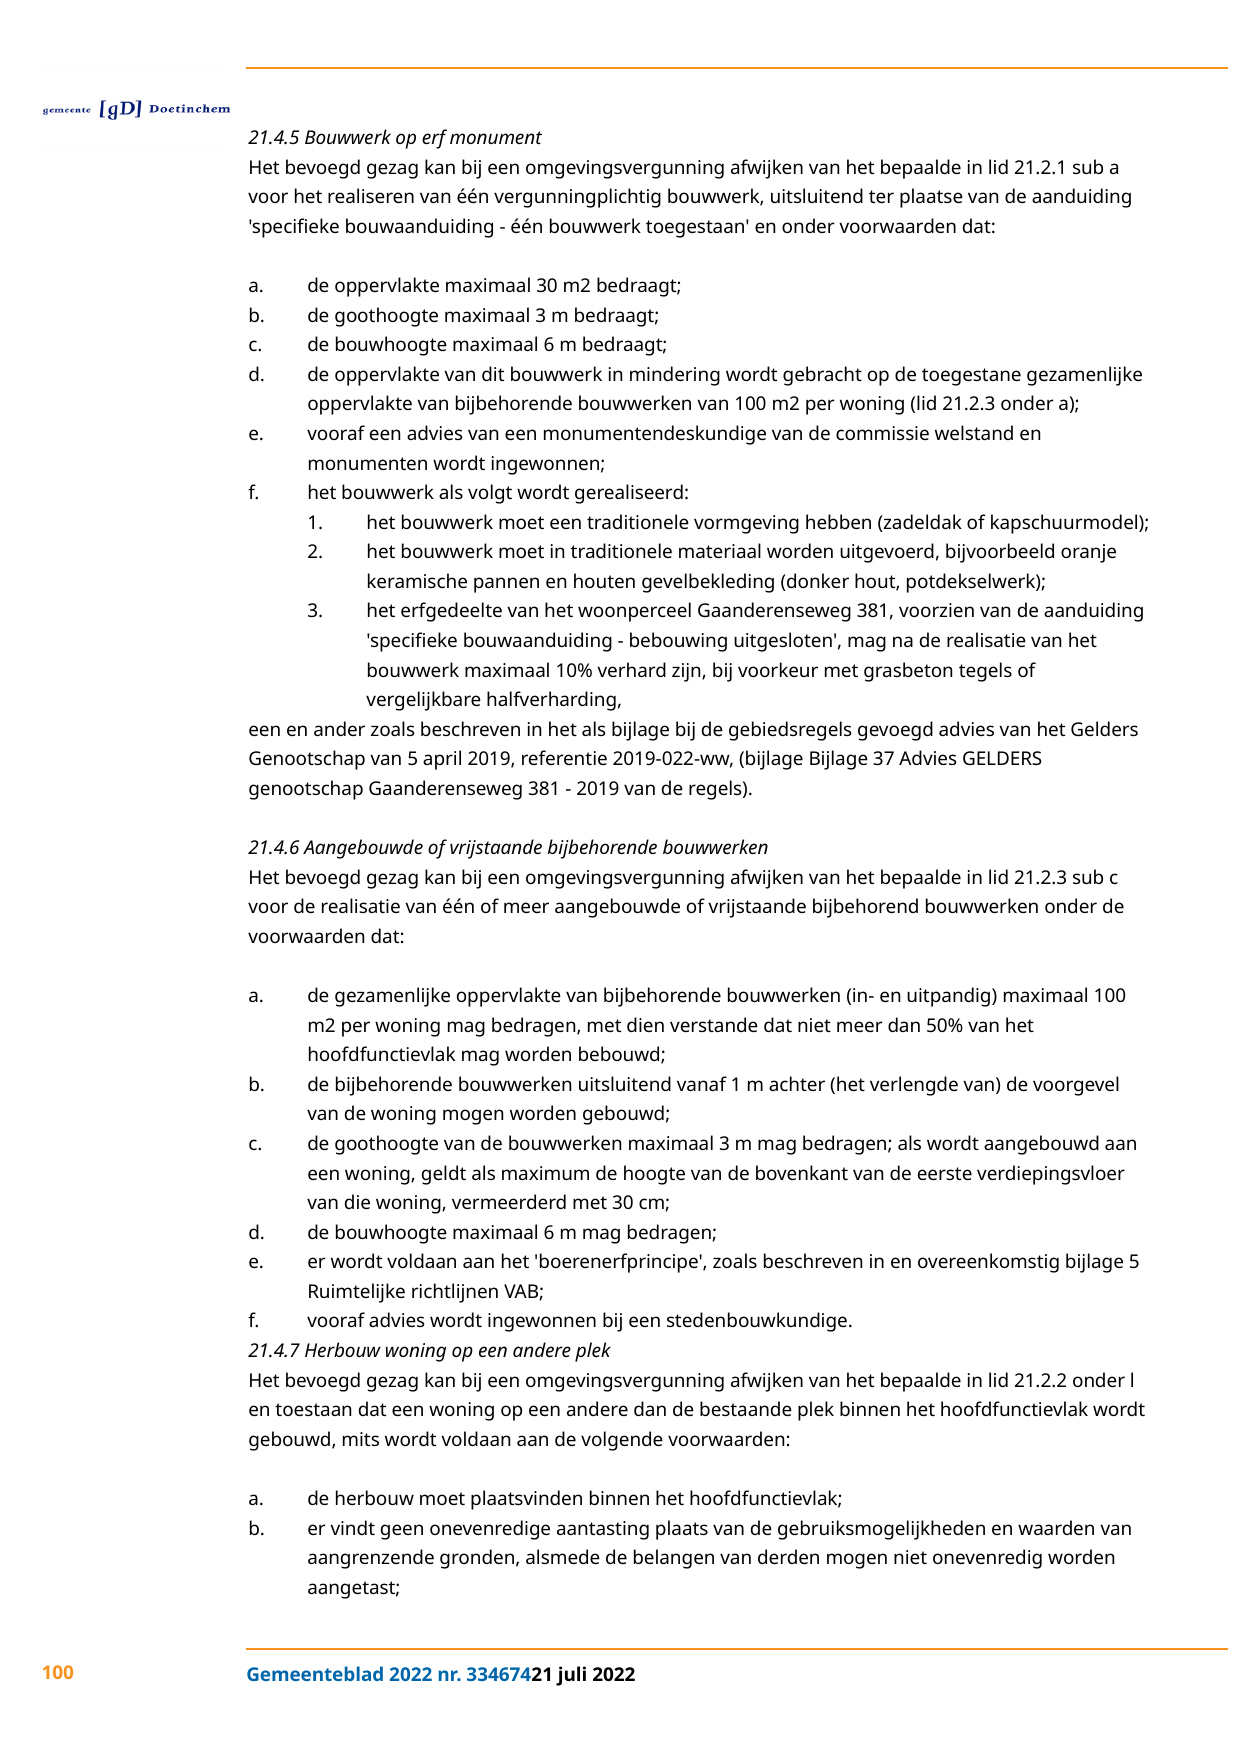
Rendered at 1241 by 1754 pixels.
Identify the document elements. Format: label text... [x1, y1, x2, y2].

text 21.4.6 Aangebouwde of vrijstaande bijbehorende bouwwerken [248, 834, 1152, 860]
text Het bevoegd gezag kan bij een omgevingsvergunning afwijken van het bepaalde in lid 21.2.3 sub c voor de realisatie van één of meer aangebouwde of vrijstaande bijbehorend bouwwerken onder de voorwaarden dat: [248, 864, 1152, 949]
list de goothoogte maximaal 3 m bedraagt; [248, 302, 1152, 328]
list de bijbehorende bouwwerken uitsluitend vanaf 1 m achter (het verlengde van) de voorgevel van de woning mogen worden gebouwd; [248, 1071, 1152, 1126]
picture [41, 47, 231, 172]
list er wordt voldaan aan het 'boerenerfprincipe', zoals beschreven in en overeenkomstig bijlage 5 Ruimtelijke richtlijnen VAB; [248, 1248, 1152, 1304]
list de oppervlakte van dit bouwwerk in mindering wordt gebracht op de toegestane gezamenlijke oppervlakte van bijbehorende bouwwerken van 100 m2 per woning (lid 21.2.3 onder a); [248, 361, 1152, 416]
list er vindt geen onevenredige aantasting plaats van de gebruiksmogelijkheden en waarden van aangrenzende gronden, alsmede de belangen van derden mogen niet onevenredig worden aangetast; [248, 1515, 1152, 1600]
text 21.4.7 Herbouw woning op een andere plek [248, 1337, 1152, 1363]
text 21.4.5 Bouwwerk op erf monument [248, 124, 1152, 150]
list het erfgedeelte van het woonperceel Gaanderenseweg 381, voorzien van de aanduiding 'specifieke bouwaanduiding - bebouwing uitgesloten', mag na de realisatie van het bouwwerk maximaal 10% verhard zijn, bij voorkeur met grasbeton tegels of vergelijkbare halfverharding, [307, 598, 1152, 712]
text een en ander zoals beschreven in het als bijlage bij de gebiedsregels gevoegd advies van het Gelders Genootschap van 5 april 2019, referentie 2019-022-ww, (bijlage Bijlage 37 Advies GELDERS genootschap Gaanderenseweg 381 - 2019 van de regels). [248, 716, 1152, 801]
list vooraf advies wordt ingewonnen bij een stedenbouwkundige. [248, 1308, 1152, 1333]
list de gezamenlijke oppervlakte van bijbehorende bouwwerken (in- en uitpandig) maximaal 100 m2 per woning mag bedragen, met dien verstande dat niet meer dan 50% van het hoofdfunctievlak mag worden bebouwd; [248, 982, 1152, 1067]
list de herbouw moet plaatsvinden binnen het hoofdfunctievlak; [248, 1485, 1152, 1511]
list het bouwwerk moet een traditionele vormgeving hebben (zadeldak of kapschuurmodel); [307, 509, 1152, 535]
text Het bevoegd gezag kan bij een omgevingsvergunning afwijken van het bepaalde in lid 21.2.2 onder l en toestaan dat een woning op een andere dan de bestaande plek binnen het hoofdfunctievlak wordt gebouwd, mits wordt voldaan aan de volgende voorwaarden: [248, 1367, 1152, 1452]
list de bouwhoogte maximaal 6 m bedraagt; [248, 331, 1152, 357]
list de oppervlakte maximaal 30 m2 bedraagt; [248, 272, 1152, 298]
list het bouwwerk als volgt wordt gerealiseerd: [248, 479, 1152, 505]
text Het bevoegd gezag kan bij een omgevingsvergunning afwijken van het bepaalde in lid 21.2.1 sub a voor het realiseren van één vergunningplichtig bouwwerk, uitsluitend ter plaatse van de aanduiding 'specifieke bouwaanduiding - één bouwwerk toegestaan' en onder voorwaarden dat: [248, 154, 1152, 239]
list de goothoogte van de bouwwerken maximaal 3 m mag bedragen; als wordt aangebouwd aan een woning, geldt als maximum de hoogte van de bovenkant van de eerste verdiepingsvloer van die woning, vermeerderd met 30 cm; [248, 1130, 1152, 1215]
list vooraf een advies van een monumentendeskundige van de commissie welstand en monumenten wordt ingewonnen; [248, 420, 1152, 476]
list de bouwhoogte maximaal 6 m mag bedragen; [248, 1219, 1152, 1245]
list het bouwwerk moet in traditionele materiaal worden uitgevoerd, bijvoorbeeld oranje keramische pannen en houten gevelbekleding (donker hout, potdekselwerk); [307, 538, 1152, 594]
